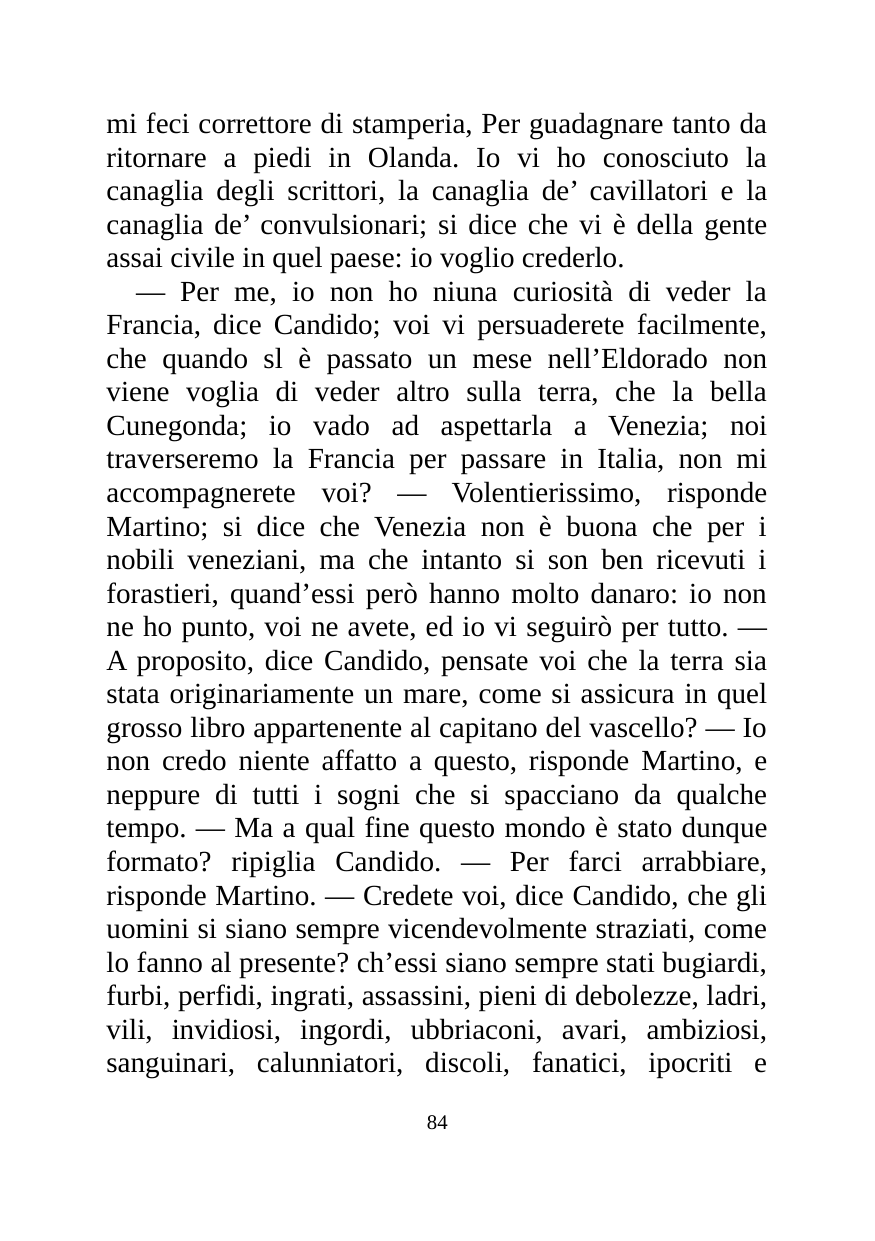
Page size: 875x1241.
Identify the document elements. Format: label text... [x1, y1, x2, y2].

text — Per me, io non ho niuna curiosità di veder la Francia, dice Candido; voi vi persuaderete facilmente, che quando sl è passato un mese nell’Eldorado non viene voglia di veder altro sulla terra, che la bella Cunegonda; io vado ad aspettarla a Venezia; noi traverseremo la Francia per passare in Italia, non mi accompagnerete voi? — Volentierissimo, risponde Martino; si dice che Venezia non è buona che per i nobili veneziani, ma che intanto si son ben ricevuti i forastieri, quand’essi però hanno molto danaro: io non ne ho punto, voi ne avete, ed io vi seguirò per tutto. — A proposito, dice Candido, pensate voi che la terra sia stata originariamente un mare, come si assicura in quel grosso libro appartenente al capitano del vascello? — Io non credo niente affatto a questo, risponde Martino, e neppure di tutti i sogni che si spacciano da qualche tempo. — Ma a qual fine questo mondo è stato dunque formato? ripiglia Candido. — Per farci arrabbiare, risponde Martino. — Credete voi, dice Candido, che gli uomini si siano sempre vicendevolmente straziati, come lo fanno al presente? ch’essi siano sempre stati bugiardi, furbi, perfidi, ingrati, assassini, pieni di debolezze, ladri, vili, invidiosi, ingordi, ubbriaconi, avari, ambiziosi, sanguinari, calunniatori, discoli, fanatici, ipocriti e [106, 274, 768, 1079]
text mi feci correttore di stamperia, Per guadagnare tanto da ritornare a piedi in Olanda. Io vi ho conosciuto la canaglia degli scrittori, la canaglia de’ cavillatori e la canaglia de’ convulsionari; si dice che vi è della gente assai civile in quel paese: io voglio crederlo. [106, 106, 768, 274]
